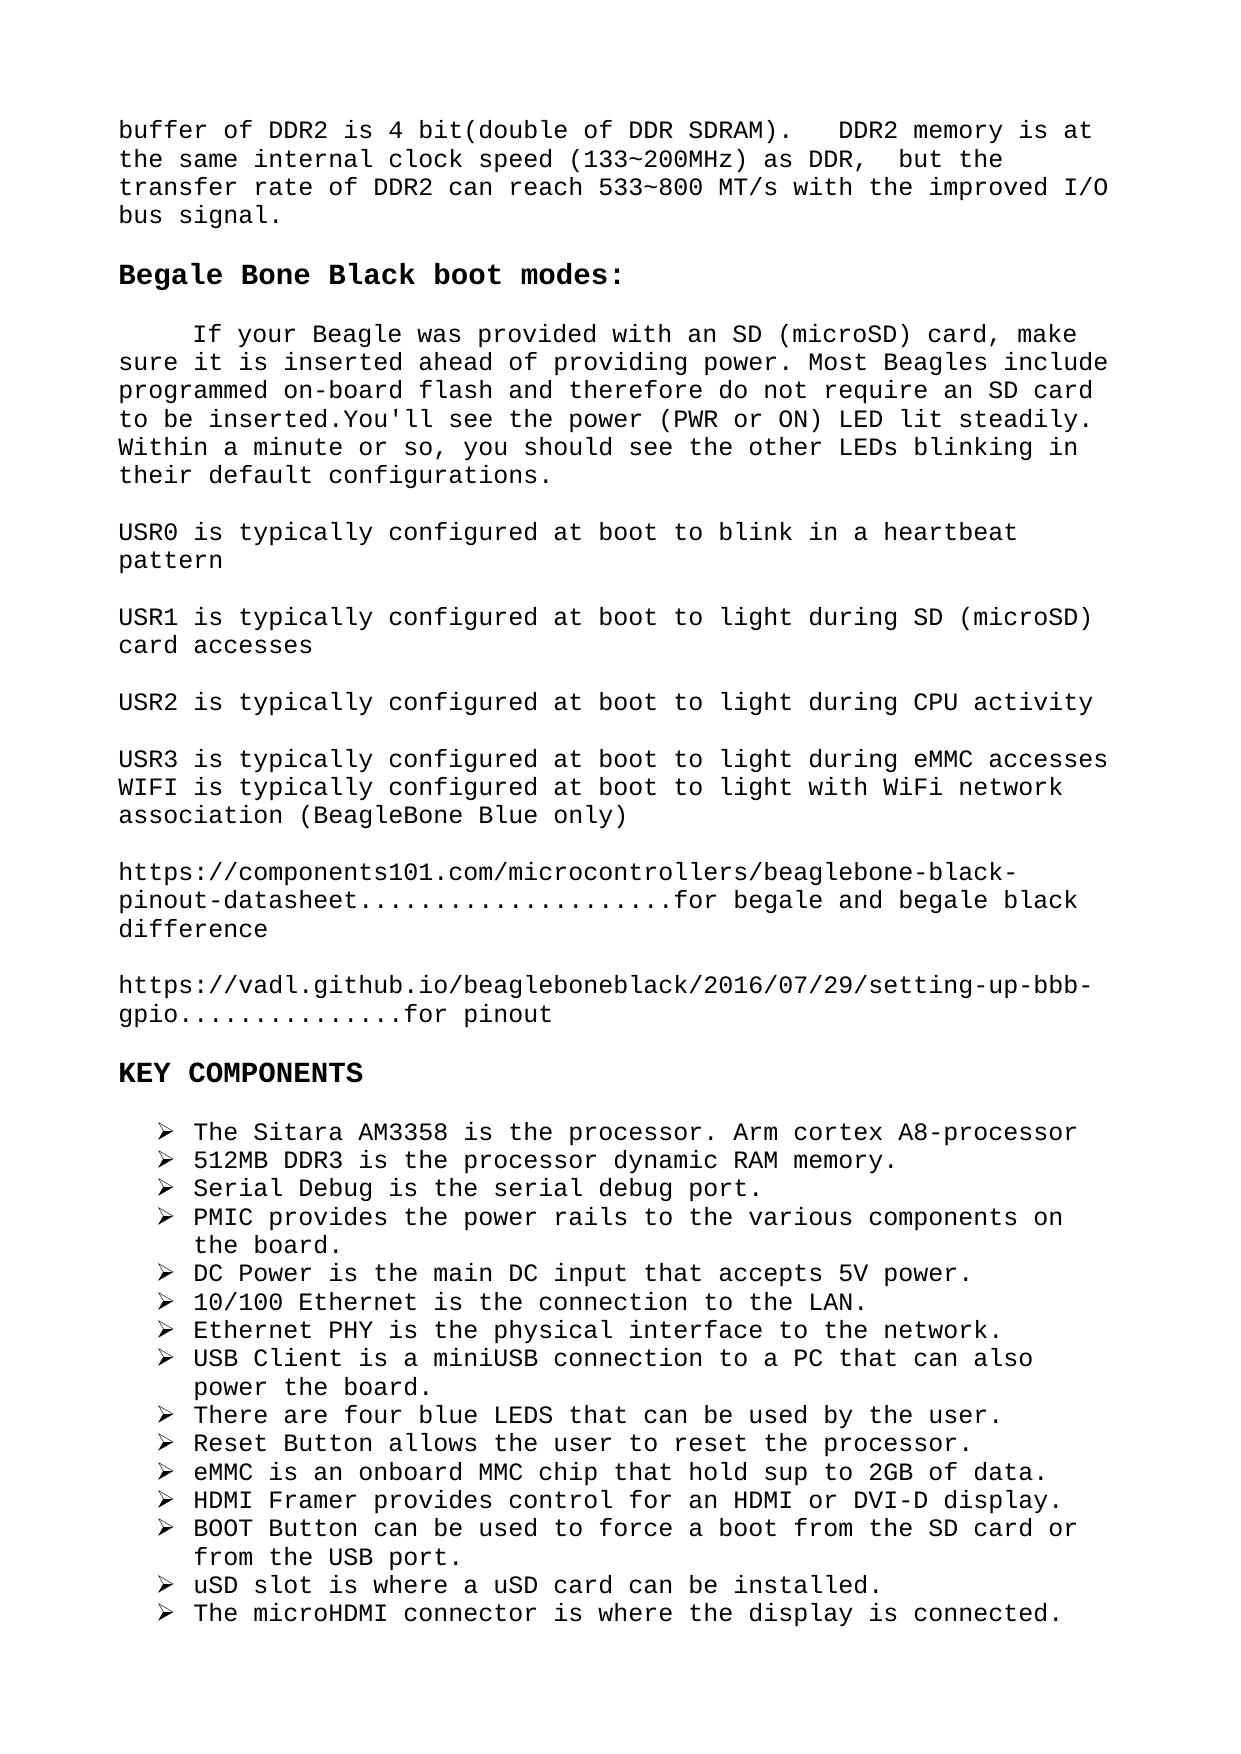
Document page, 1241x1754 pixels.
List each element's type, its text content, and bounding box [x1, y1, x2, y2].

text https://vadl.github.io/beagleboneblack/2016/07/29/setting-up-bbb-gpio...............for pinout [118, 973, 1122, 1029]
list There are four blue LEDS that can be used by the user. [156, 1402, 1122, 1431]
list 10/100 Ethernet is the connection to the LAN. [156, 1289, 1122, 1317]
text USR2 is typically configured at boot to light during CPU activity [118, 689, 1122, 718]
list Ethernet PHY is the physical interface to the network. [156, 1317, 1122, 1346]
text Begale Bone Black boot modes: [118, 260, 1122, 293]
text USR3 is typically configured at boot to light during eMMC accesses [118, 746, 1122, 774]
list The microHDMI connector is where the display is connected. [156, 1601, 1122, 1629]
list Reset Button allows the user to reset the processor. [156, 1431, 1122, 1459]
list uSD slot is where a uSD card can be installed. [156, 1572, 1122, 1601]
text USR1 is typically configured at boot to light during SD (microSD) card accesses [118, 604, 1122, 661]
list The Sitara AM3358 is the processor. Arm cortex A8-processor [156, 1119, 1122, 1147]
text KEY COMPONENTS [118, 1058, 1122, 1091]
list DC Power is the main DC input that accepts 5V power. [156, 1261, 1122, 1289]
list PMIC provides the power rails to the various components on the board. [156, 1204, 1122, 1261]
text WIFI is typically configured at boot to light with WiFi network association (BeagleBone Blue only) [118, 774, 1122, 831]
list USB Client is a miniUSB connection to a PC that can also power the board. [156, 1346, 1122, 1402]
list eMMC is an onboard MMC chip that hold sup to 2GB of data. [156, 1459, 1122, 1487]
text USR0 is typically configured at boot to blink in a heartbeat pattern [118, 519, 1122, 576]
list Serial Debug is the serial debug port. [156, 1176, 1122, 1204]
text https://components101.com/microcontrollers/beaglebone-black-pinout-datasheet.....................for begale and begale black difference [118, 859, 1122, 944]
list 512MB DDR3 is the processor dynamic RAM memory. [156, 1147, 1122, 1176]
text If your Beagle was provided with an SD (microSD) card, make sure it is inserted ahead of providing power. Most Beagles include programmed on-board flash and therefore do not require an SD card to be inserted.You'll see the power (PWR or ON) LED lit steadily. Within a minute or so, you should see the other LEDs blinking in their default configurations. [118, 321, 1122, 491]
text buffer of DDR2 is 4 bit(double of DDR SDRAM). DDR2 memory is at the same internal clock speed (133~200MHz) as DDR, but the transfer rate of DDR2 can reach 533~800 MT/s with the improved I/O bus signal. [118, 118, 1122, 231]
list HDMI Framer provides control for an HDMI or DVI-D display. [156, 1487, 1122, 1516]
list BOOT Button can be used to force a boot from the SD card or from the USB port. [156, 1516, 1122, 1572]
